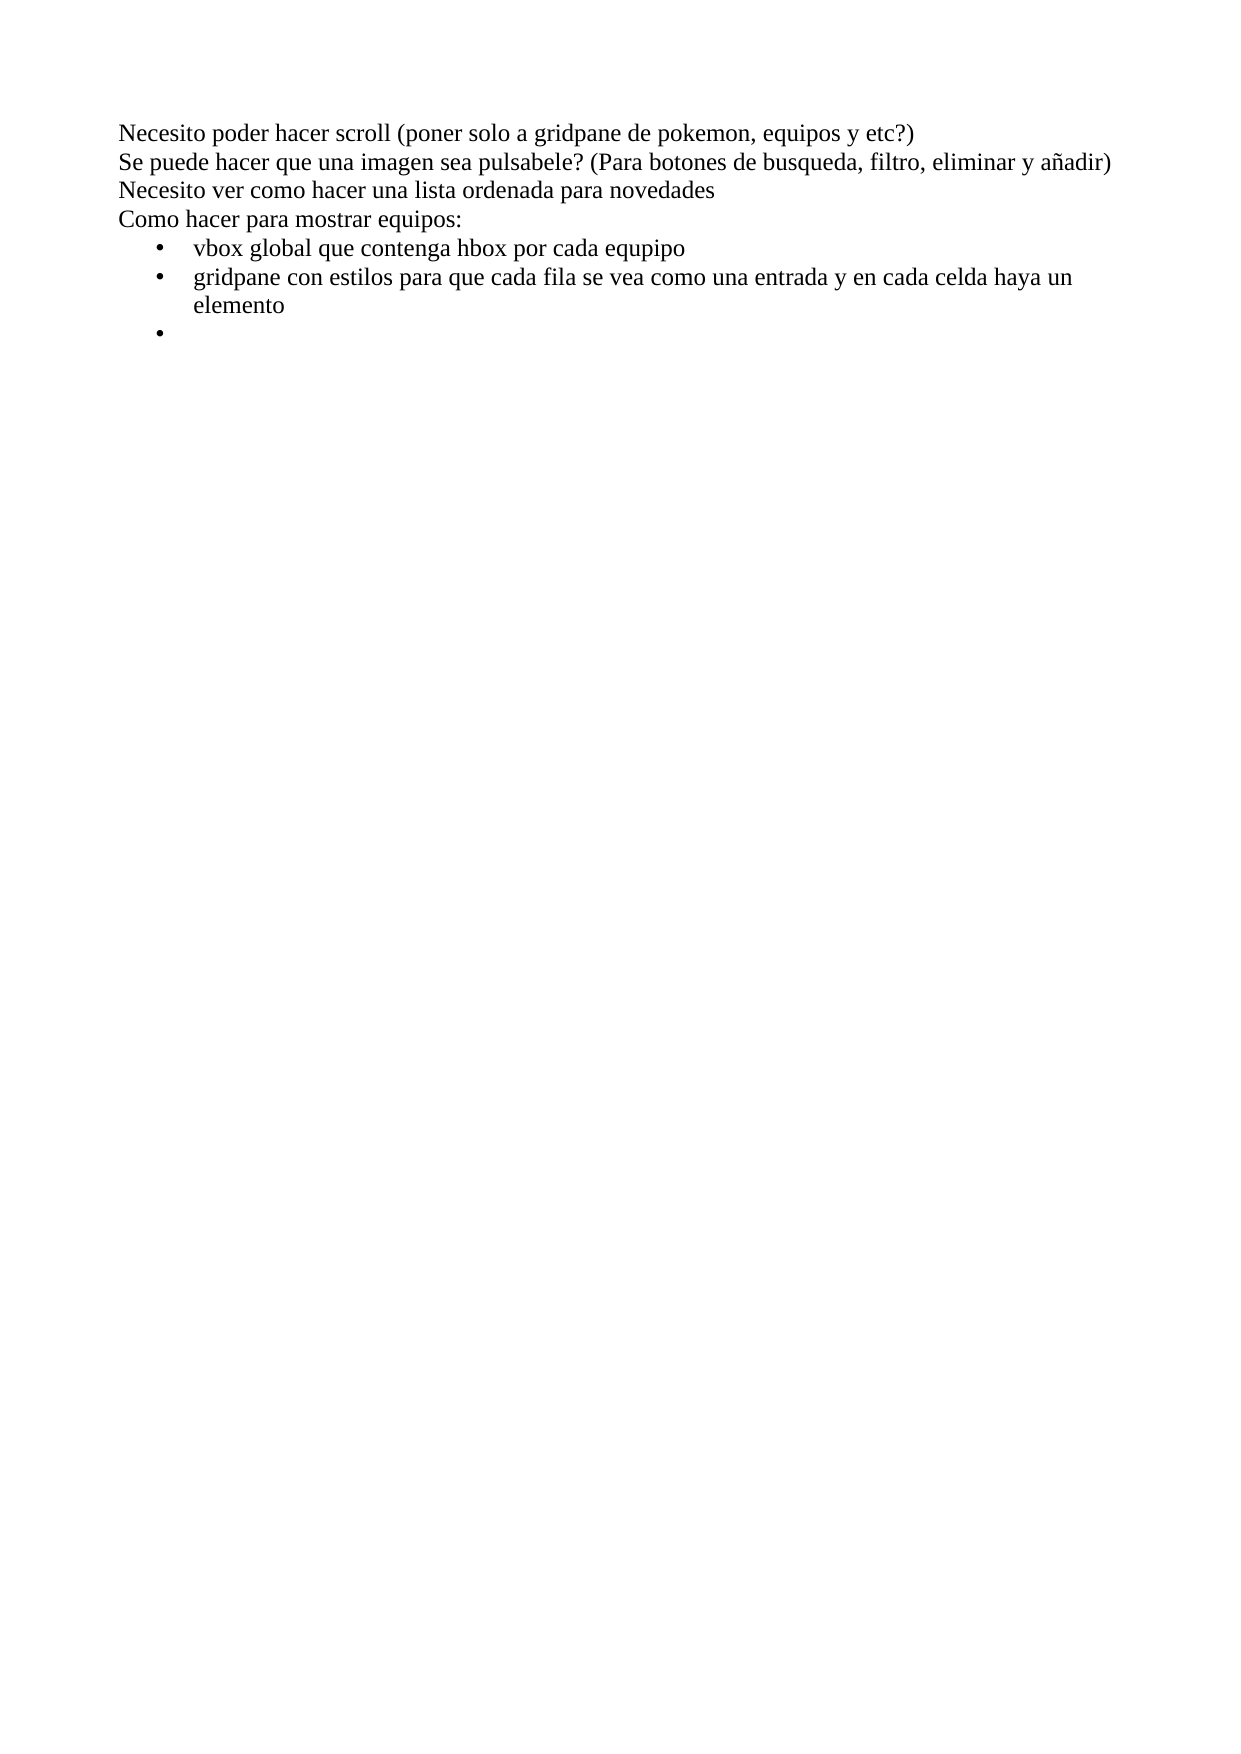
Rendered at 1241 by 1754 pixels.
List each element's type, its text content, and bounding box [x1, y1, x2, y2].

text Necesito ver como hacer una lista ordenada para novedades [118, 176, 1122, 204]
text Se puede hacer que una imagen sea pulsabele? (Para botones de busqueda, filtro, eliminar y añadir) [118, 147, 1122, 176]
list vbox global que contenga hbox por cada equpipo [156, 233, 1122, 262]
list gridpane con estilos para que cada fila se vea como una entrada y en cada celda haya un elemento [156, 262, 1122, 319]
text Necesito poder hacer scroll (poner solo a gridpane de pokemon, equipos y etc?) [118, 118, 1122, 147]
text Como hacer para mostrar equipos: [118, 204, 1122, 233]
